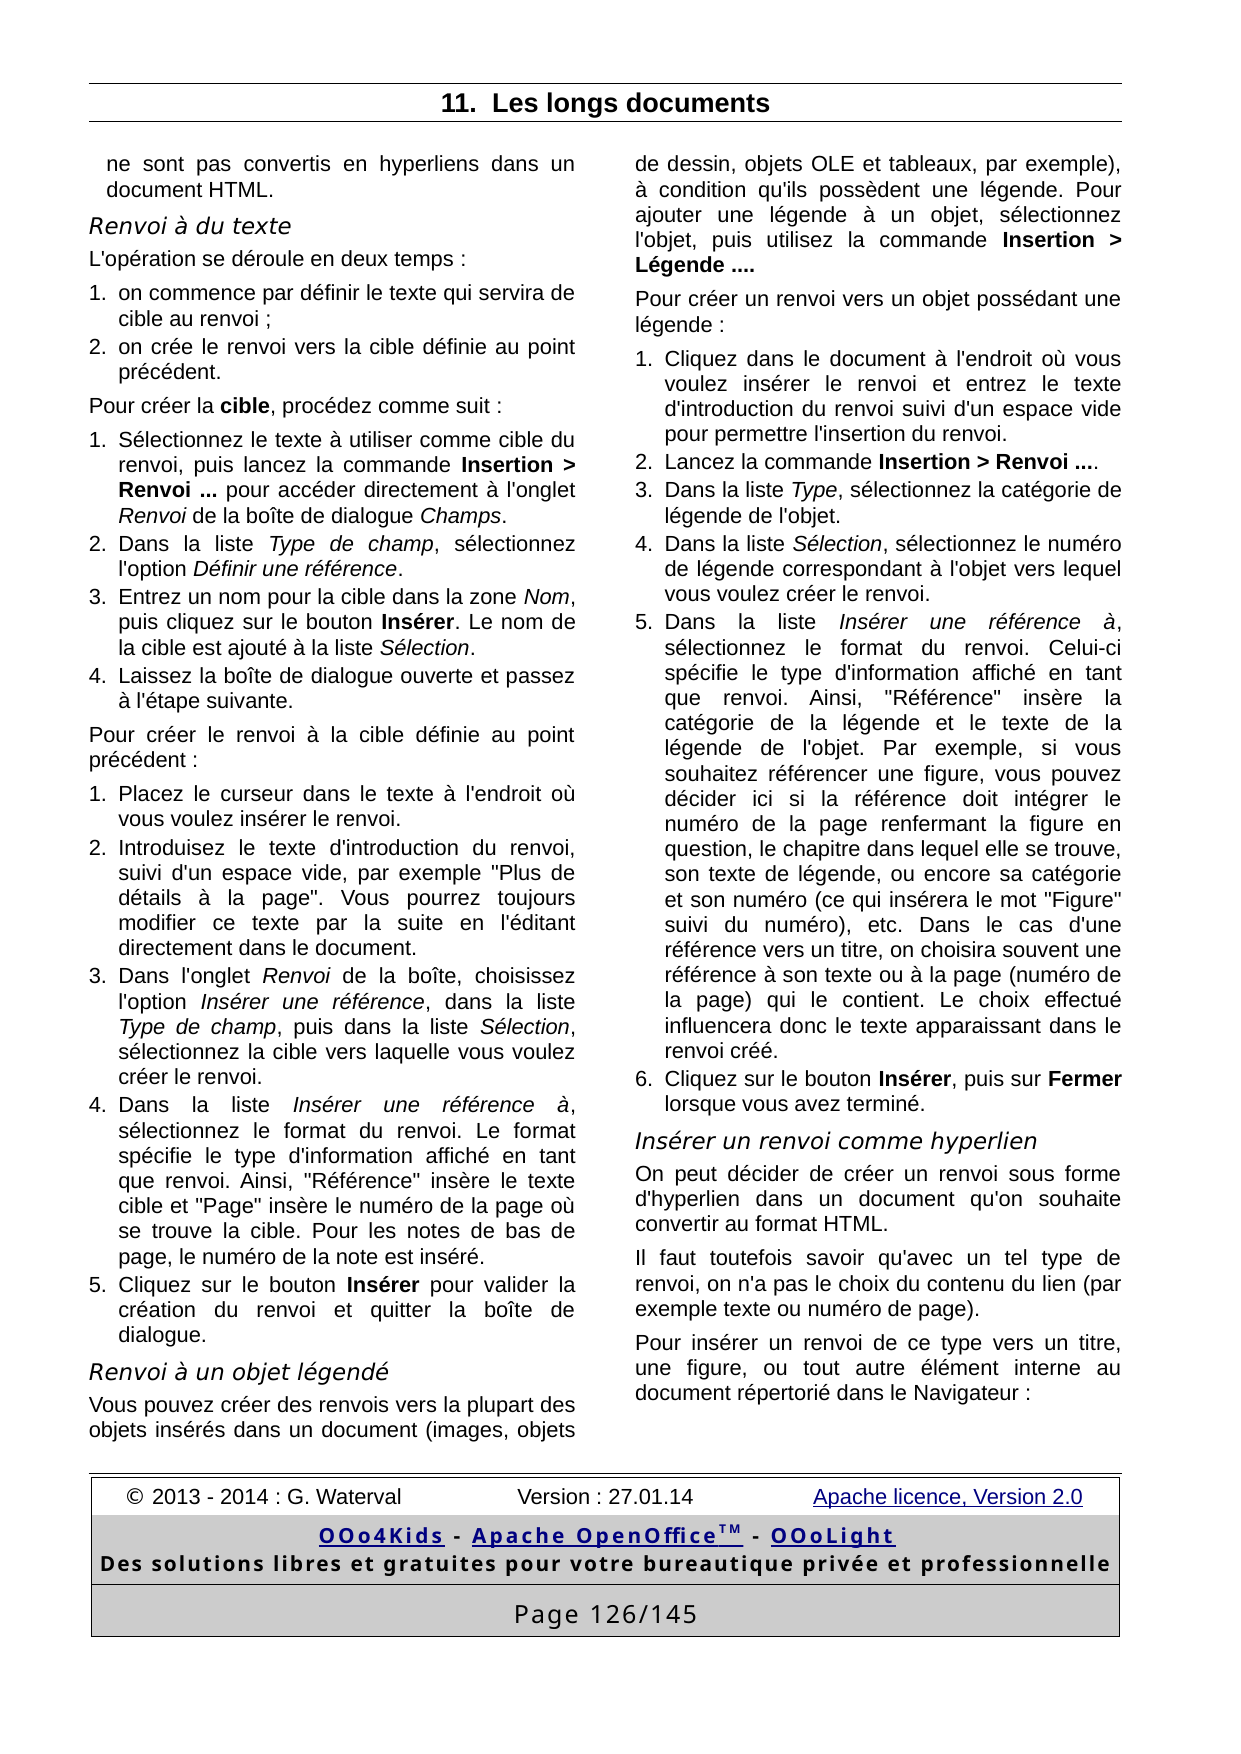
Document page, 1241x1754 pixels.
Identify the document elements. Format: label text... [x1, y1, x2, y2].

list Cliquez dans le document à l'endroit où vous voulez insérer le renvoi et entrez le texte d'introduction du renvoi suivi d'un espace vide pour permettre l'insertion du renvoi. [635, 346, 1122, 446]
list on crée le renvoi vers la cible définie au point précédent. [88, 333, 576, 384]
text de dessin, objets OLE et tableaux, par exemple), à condition qu'ils possèdent une légende. Pour ajouter une légende à un objet, sélectionnez l'objet, puis utilisez la commande Insertion > Légende .... [635, 151, 1122, 277]
list Dans la liste Type de champ, sélectionnez l'option Définir une référence. [88, 531, 576, 581]
list Pour créer le renvoi à la cible définie au point précédent : [88, 722, 576, 772]
list Dans la liste Type, sélectionnez la catégorie de légende de l'objet. [635, 477, 1122, 528]
list Dans la liste Insérer une référence à, sélectionnez le format du renvoi. Celui-ci spécifie le type d'information affiché en tant que renvoi. Ainsi, "Référence" insère la catégorie de la légende et le texte de la légende de l'objet. Par exemple, si vous souhaitez référencer une figure, vous pouvez décider ici si la référence doit intégrer le numéro de la page renfermant la figure en question, le chapitre dans lequel elle se trouve, son texte de légende, ou encore sa catégorie et son numéro (ce qui insérera le mot "Figure" suivi du numéro), etc. Dans le cas d'une référence vers un titre, on choisira souvent une référence à son texte ou à la page (numéro de la page) qui le contient. Le choix effectué influencera donc le texte apparaissant dans le renvoi créé. [635, 609, 1122, 1063]
list Entrez un nom pour la cible dans la zone Nom, puis cliquez sur le bouton Insérer. Le nom de la cible est ajouté à la liste Sélection. [88, 584, 576, 659]
list Laissez la boîte de dialogue ouverte et passez à l'étape suivante. [88, 662, 576, 713]
text Pour insérer un renvoi de ce type vers un titre, une figure, ou tout autre élément interne au document répertorié dans le Navigateur : [635, 1330, 1122, 1405]
list on commence par définir le texte qui servira de cible au renvoi ; [88, 280, 576, 331]
subtitle Renvoi à du texte [88, 213, 576, 240]
list ne sont pas convertis en hyperliens dans un document HTML. [88, 151, 576, 202]
list Sélectionnez le texte à utiliser comme cible du renvoi, puis lancez la commande Insertion > Renvoi ... pour accéder directement à l'onglet Renvoi de la boîte de dialogue Champs. [88, 427, 576, 528]
text L'opération se déroule en deux temps : [88, 246, 576, 271]
list Dans la liste Sélection, sélectionnez le numéro de légende correspondant à l'objet vers lequel vous voulez créer le renvoi. [635, 531, 1122, 606]
list Cliquez sur le bouton Insérer pour valider la création du renvoi et quitter la boîte de dialogue. [88, 1272, 576, 1347]
list Pour créer la cible, procédez comme suit : [88, 393, 576, 418]
list Dans la liste Insérer une référence à, sélectionnez le format du renvoi. Le format spécifie le type d'information affiché en tant que renvoi. Ainsi, "Référence" insère le texte cible et "Page" insère le numéro de la page où se trouve la cible. Pour les notes de bas de page, le numéro de la note est inséré. [88, 1092, 576, 1269]
text Vous pouvez créer des renvois vers la plupart des objets insérés dans un document (images, objets [88, 1392, 576, 1442]
subtitle Insérer un renvoi comme hyperlien [635, 1128, 1122, 1155]
list Cliquez sur le bouton Insérer, puis sur Fermer lorsque vous avez terminé. [635, 1066, 1122, 1116]
text On peut décider de créer un renvoi sous forme d'hyperlien dans un document qu'on souhaite convertir au format HTML. [635, 1161, 1122, 1236]
list Placez le curseur dans le texte à l'endroit où vous voulez insérer le renvoi. [88, 781, 576, 831]
text Il faut toutefois savoir qu'avec un tel type de renvoi, on n'a pas le choix du contenu du lien (par exemple texte ou numéro de page). [635, 1245, 1122, 1321]
list Introduisez le texte d'introduction du renvoi, suivi d'un espace vide, par exemple "Plus de détails à la page". Vous pourrez toujours modifier ce texte par la suite en l'éditant directement dans le document. [88, 834, 576, 960]
text Pour créer un renvoi vers un objet possédant une légende : [635, 286, 1122, 337]
list Lancez la commande Insertion > Renvoi .... [635, 449, 1122, 474]
subtitle Renvoi à un objet légendé [88, 1359, 576, 1386]
list Dans l'onglet Renvoi de la boîte, choisissez l'option Insérer une référence, dans la liste Type de champ, puis dans la liste Sélection, sélectionnez la cible vers laquelle vous voulez créer le renvoi. [88, 963, 576, 1089]
